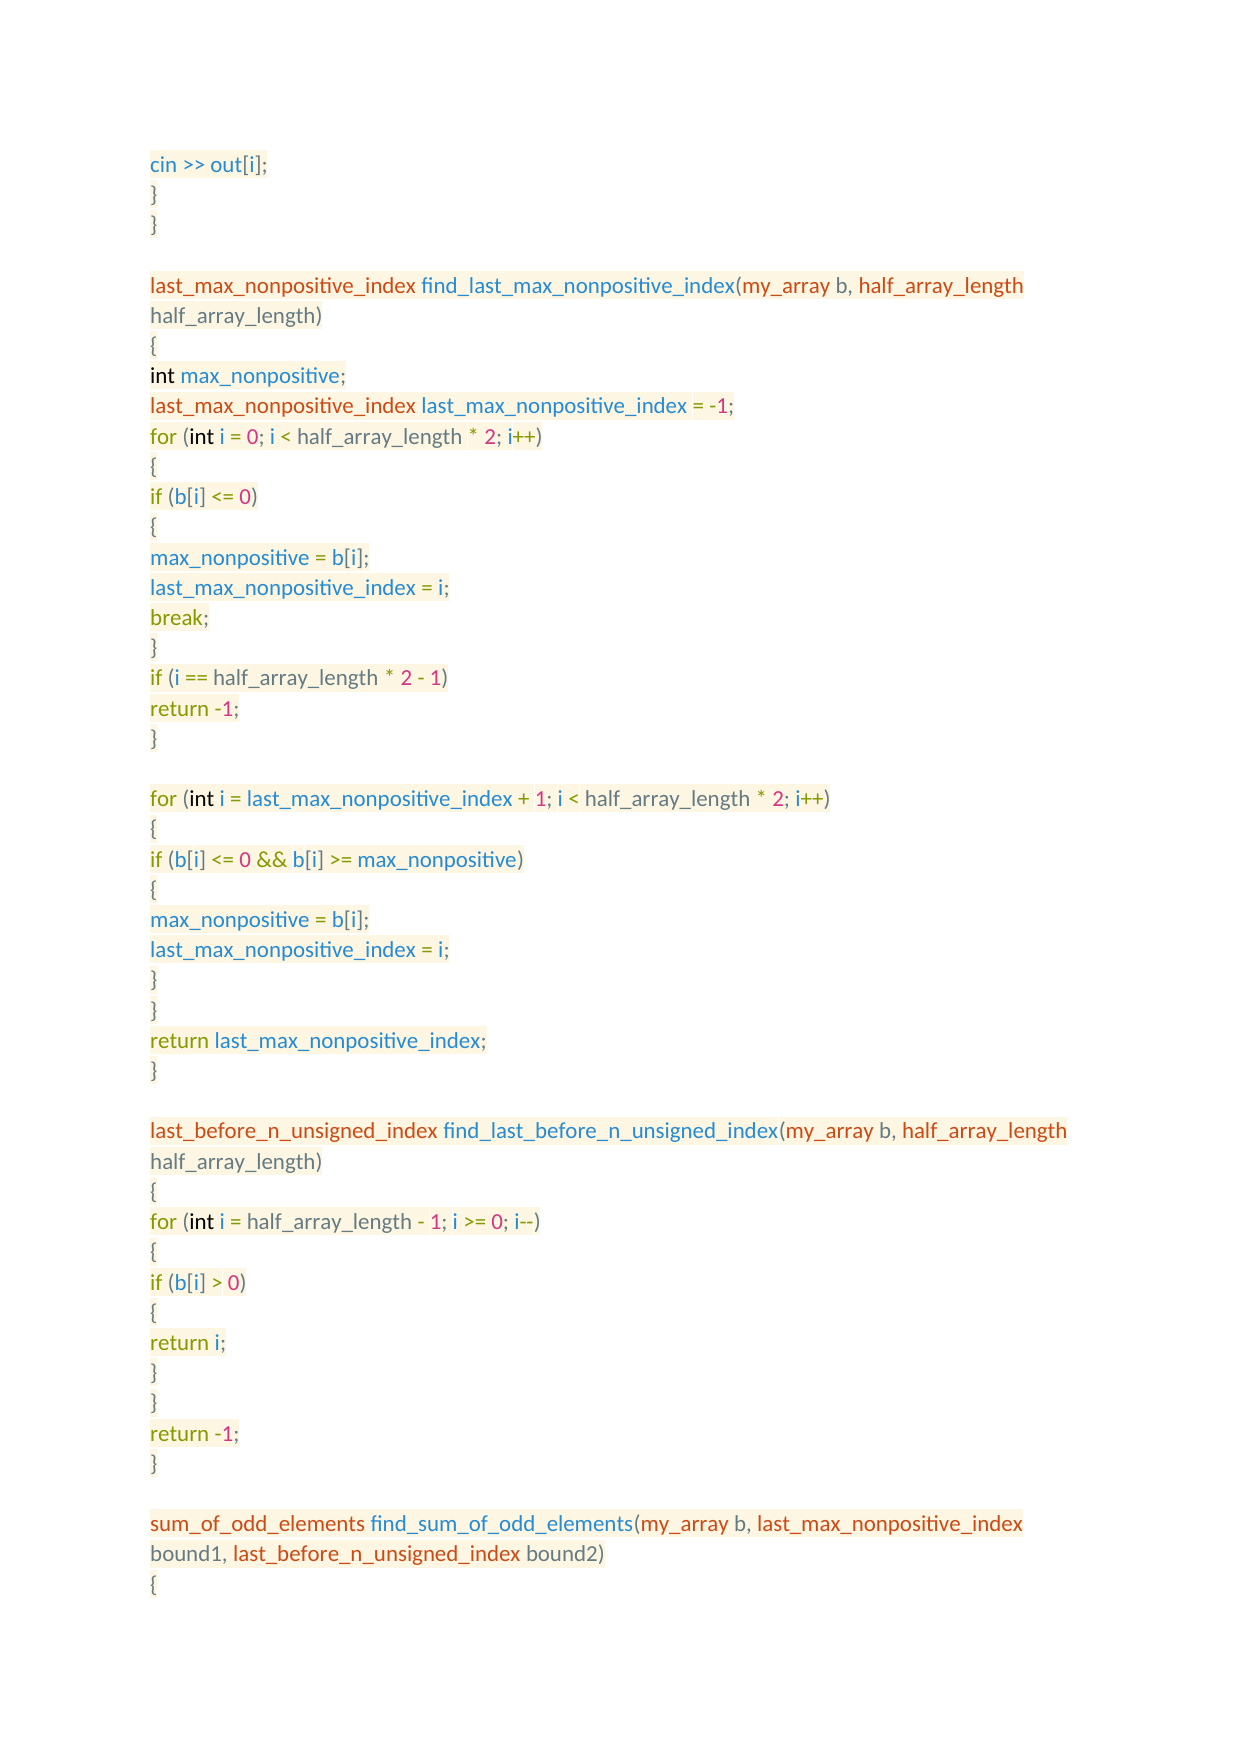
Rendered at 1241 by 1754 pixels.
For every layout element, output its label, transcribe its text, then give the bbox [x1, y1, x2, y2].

text } [150, 633, 1090, 661]
text { [150, 875, 1090, 903]
text last_max_nonpositive_index = i; [150, 935, 1090, 963]
text last_before_n_unsigned_index find_last_before_n_unsigned_index(my_array b, half_array_length half_array_length) [150, 1117, 1090, 1175]
text last_max_nonpositive_index find_last_max_nonpositive_index(my_array b, half_array_length half_array_length) [150, 271, 1090, 329]
text return -1; [150, 1419, 1090, 1447]
text { [150, 331, 1090, 359]
text if (b[i] <= 0 && b[i] >= max_nonpositive) [150, 845, 1090, 873]
text } [150, 996, 1090, 1024]
text } [150, 210, 1090, 238]
text last_max_nonpositive_index = i; [150, 573, 1090, 601]
text for (int i = 0; i < half_array_length * 2; i++) [150, 422, 1090, 450]
text } [150, 1388, 1090, 1417]
text } [150, 1358, 1090, 1386]
text return last_max_nonpositive_index; [150, 1026, 1090, 1054]
text break; [150, 603, 1090, 631]
text max_nonpositive = b[i]; [150, 543, 1090, 571]
text if (i == half_array_length * 2 - 1) [150, 663, 1090, 692]
text max_nonpositive = b[i]; [150, 905, 1090, 933]
text return -1; [150, 694, 1090, 722]
text } [150, 180, 1090, 208]
text { [150, 512, 1090, 541]
text last_max_nonpositive_index last_max_nonpositive_index = -1; [150, 392, 1090, 420]
text { [150, 1237, 1090, 1266]
text } [150, 724, 1090, 752]
text { [150, 452, 1090, 480]
text if (b[i] > 0) [150, 1268, 1090, 1296]
text } [150, 966, 1090, 994]
text } [150, 1056, 1090, 1084]
text cin >> out[i]; [150, 150, 1090, 178]
text } [150, 1449, 1090, 1477]
text sum_of_odd_elements find_sum_of_odd_elements(my_array b, last_max_nonpositive_index bound1, last_before_n_unsigned_index bound2) [150, 1509, 1090, 1568]
text int max_nonpositive; [150, 361, 1090, 389]
text for (int i = half_array_length - 1; i >= 0; i--) [150, 1207, 1090, 1235]
text { [150, 1298, 1090, 1326]
text { [150, 1177, 1090, 1205]
text for (int i = last_max_nonpositive_index + 1; i < half_array_length * 2; i++) [150, 784, 1090, 812]
text return i; [150, 1328, 1090, 1356]
text if (b[i] <= 0) [150, 482, 1090, 510]
text { [150, 814, 1090, 843]
text { [150, 1570, 1090, 1598]
